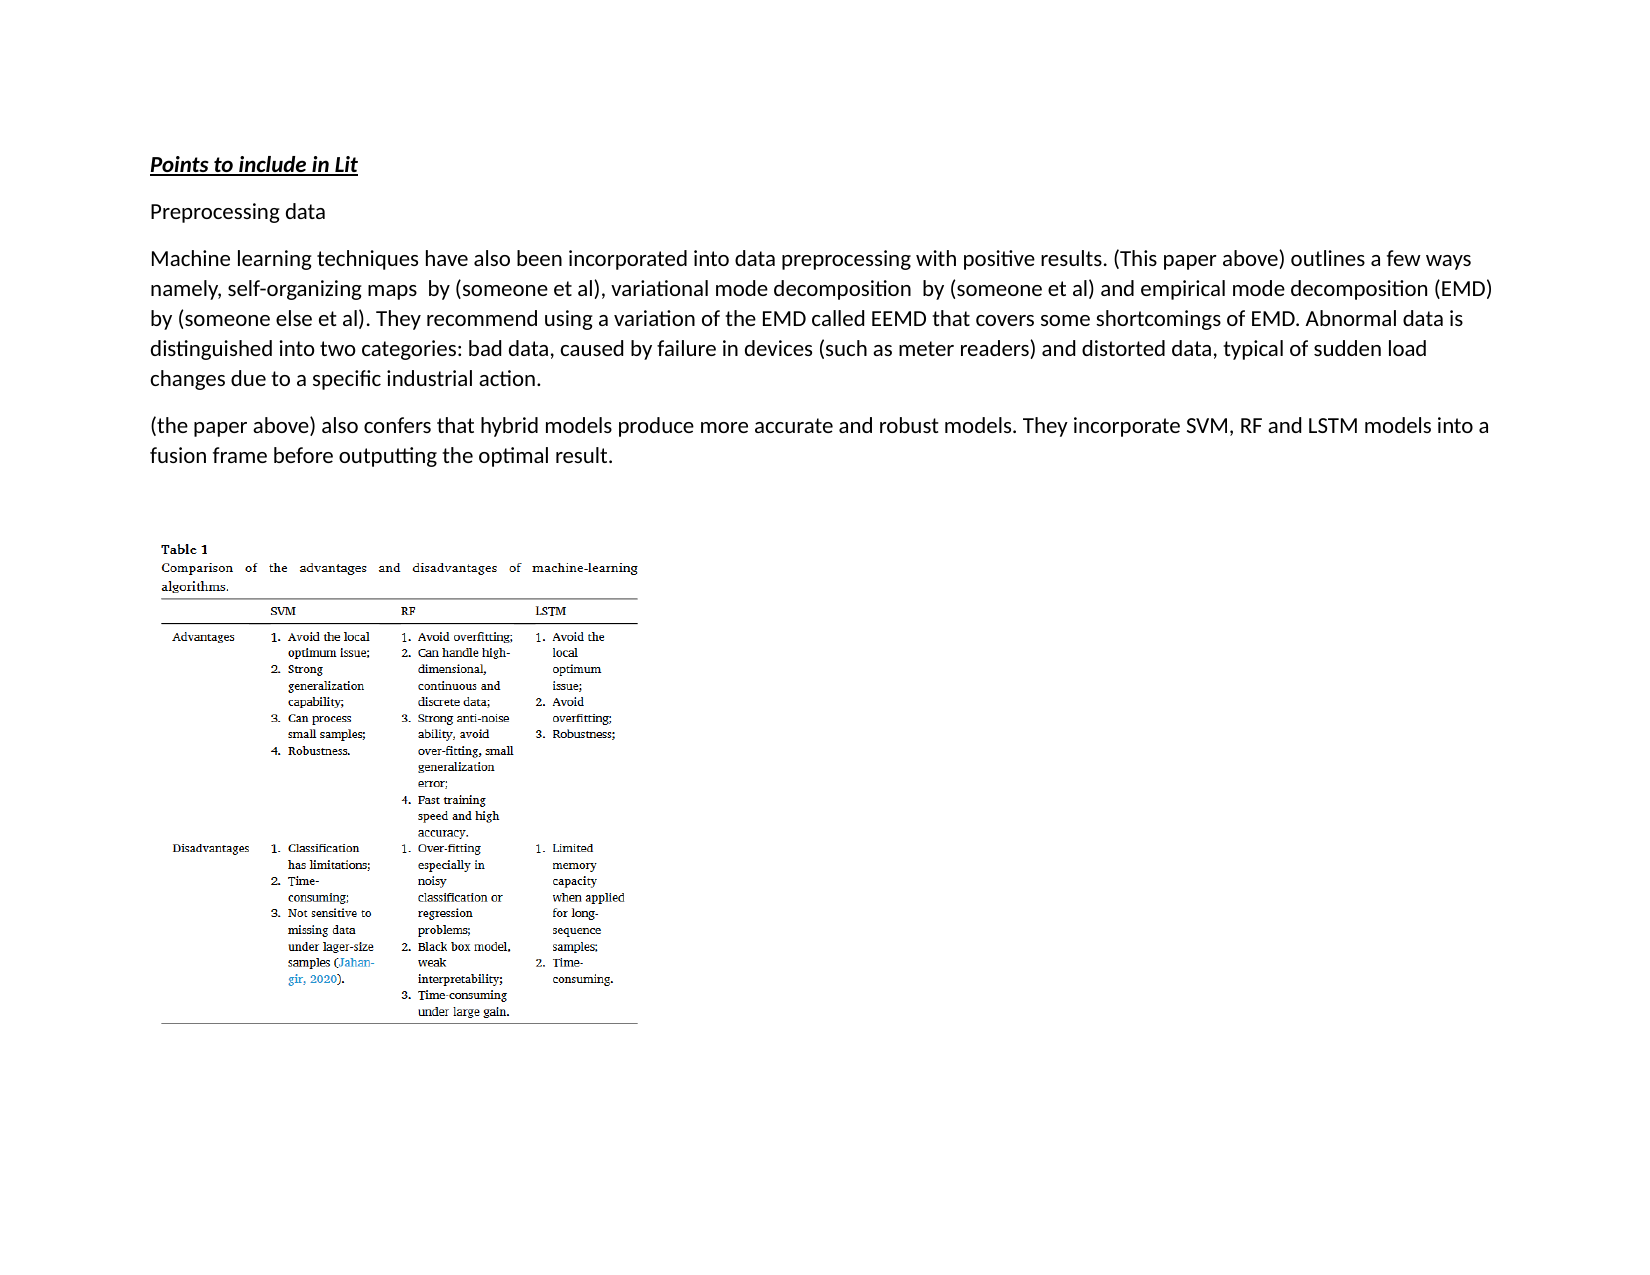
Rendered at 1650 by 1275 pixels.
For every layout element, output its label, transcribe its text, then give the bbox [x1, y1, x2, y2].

text Points to include in Lit [150, 150, 1500, 178]
picture [150, 535, 652, 1031]
text Preprocessing data [150, 197, 1500, 225]
text Machine learning techniques have also been incorporated into data preprocessing with positive results. (This paper above) outlines a few ways namely, self-organizing maps by (someone et al), variational mode decomposition by (someone et al) and empirical mode decomposition (EMD) by (someone else et al). They recommend using a variation of the EMD called EEMD that covers some shortcomings of EMD. Abnormal data is distinguished into two categories: bad data, caused by failure in devices (such as meter readers) and distorted data, typical of sudden load changes due to a specific industrial action. [150, 244, 1500, 393]
text (the paper above) also confers that hybrid models produce more accurate and robust models. They incorporate SVM, RF and LSTM models into a fusion frame before outputting the optimal result. [150, 411, 1500, 470]
